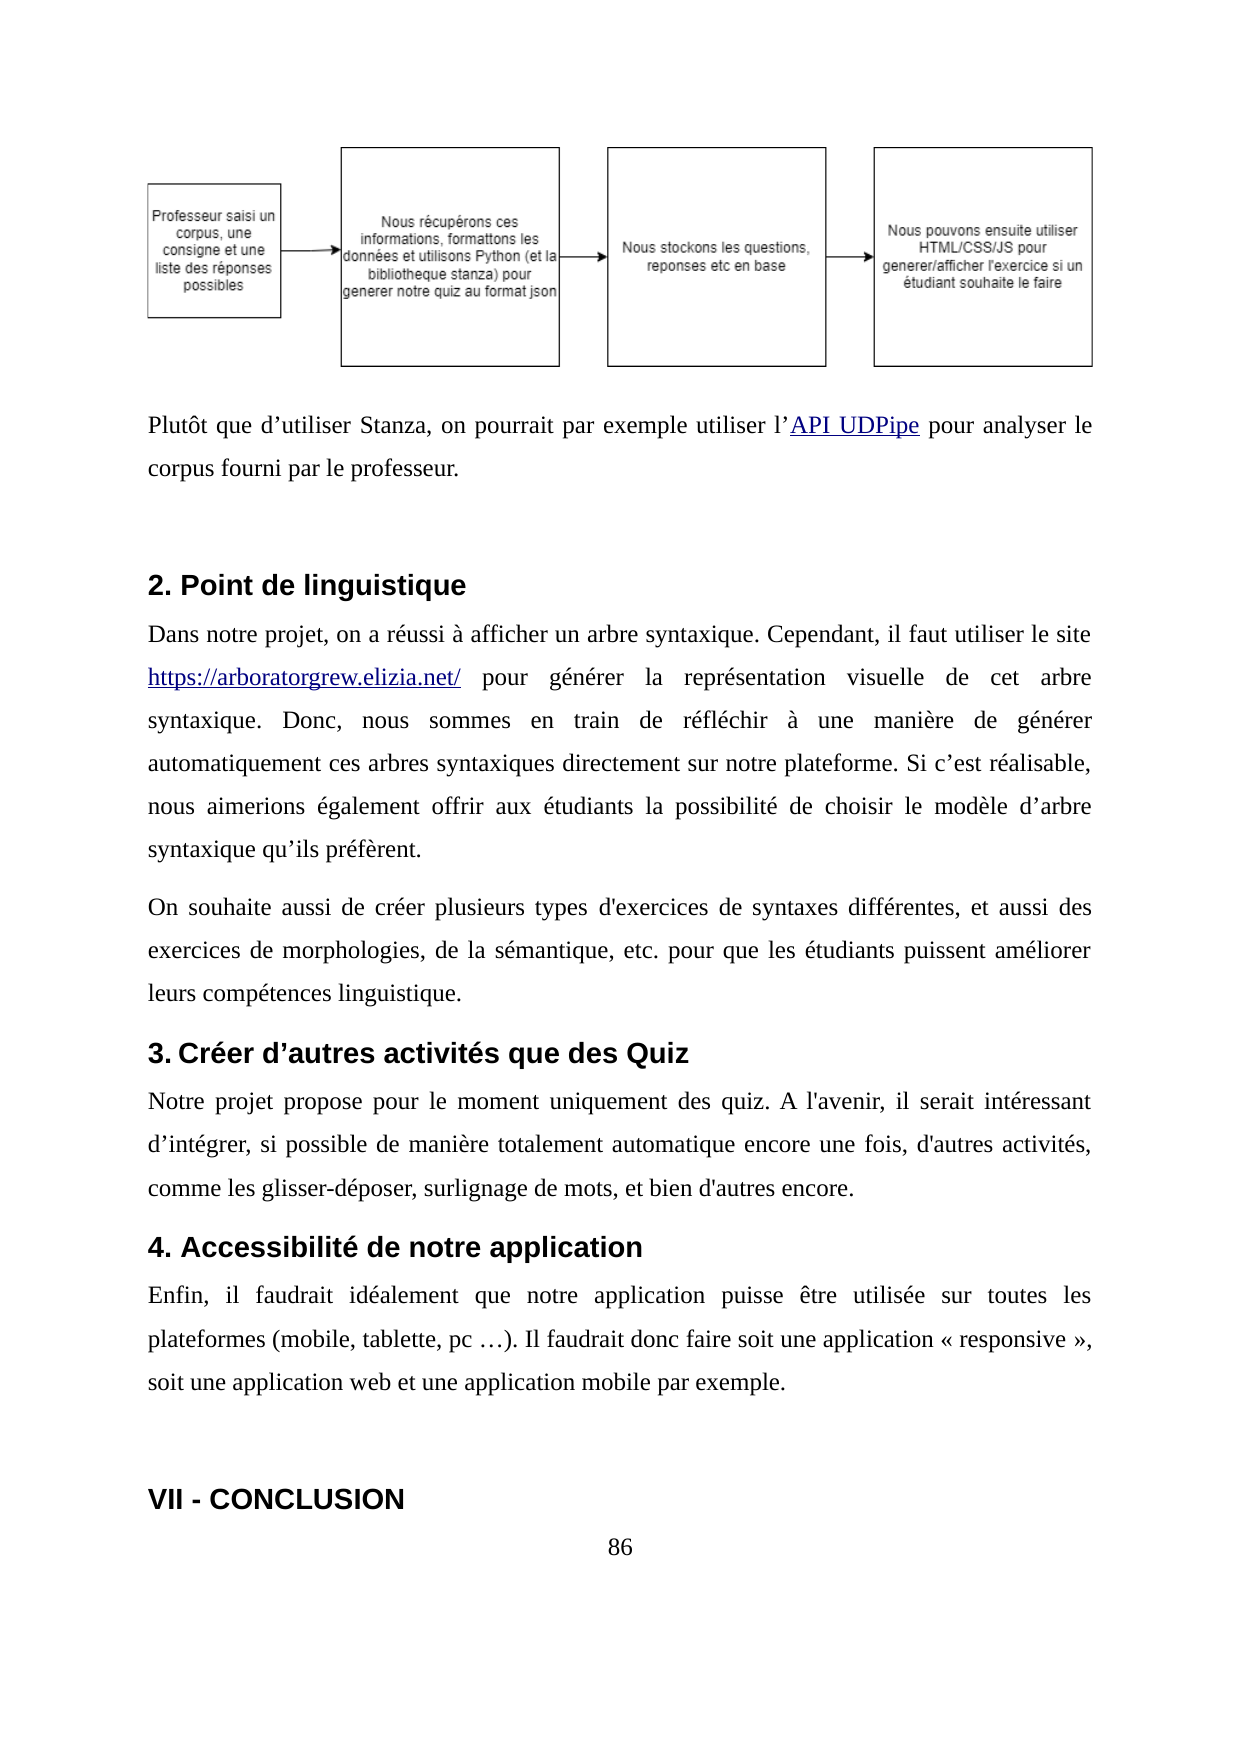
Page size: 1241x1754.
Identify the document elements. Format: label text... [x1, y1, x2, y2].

text Enfin, il faudrait idéalement que notre application puisse être utilisée sur toutes les plateformes (mobile, tablette, pc …). Il faudrait donc faire soit une application « responsive », soit une application web et une application mobile par exemple. [148, 1281, 1092, 1396]
picture [147, 147, 1093, 367]
text On souhaite aussi de créer plusieurs types d'exercices de syntaxes différentes, et aussi des exercices de morphologies, de la sémantique, etc. pour que les étudiants puissent améliorer leurs compétences linguistique. [148, 892, 1092, 1007]
subtitle VII - CONCLUSION [148, 1482, 1092, 1516]
subtitle 3. Créer d’autres activités que des Quiz [148, 1036, 1092, 1069]
text Dans notre projet, on a réussi à afficher un arbre syntaxique. Cependant, il faut utiliser le site https://arboratorgrew.elizia.net/ pour générer la représentation visuelle de cet arbre syntaxique. Donc, nous sommes en train de réfléchir à une manière de générer automatiquement ces arbres syntaxiques directement sur notre plateforme. Si c’est réalisable, nous aimerions également offrir aux étudiants la possibilité de choisir le modèle d’arbre syntaxique qu’ils préfèrent. [148, 619, 1092, 863]
subtitle 2. Point de linguistique [148, 568, 1092, 602]
text Plutôt que d’utiliser Stanza, on pourrait par exemple utiliser l’API UDPipe pour analyser le corpus fourni par le professeur. [148, 410, 1092, 482]
subtitle 4. Accessibilité de notre application [148, 1230, 1092, 1264]
text Notre projet propose pour le moment uniquement des quiz. A l'avenir, il serait intéressant d’intégrer, si possible de manière totalement automatique encore une fois, d'autres activités, comme les glisser-déposer, surlignage de mots, et bien d'autres encore. [148, 1086, 1092, 1201]
